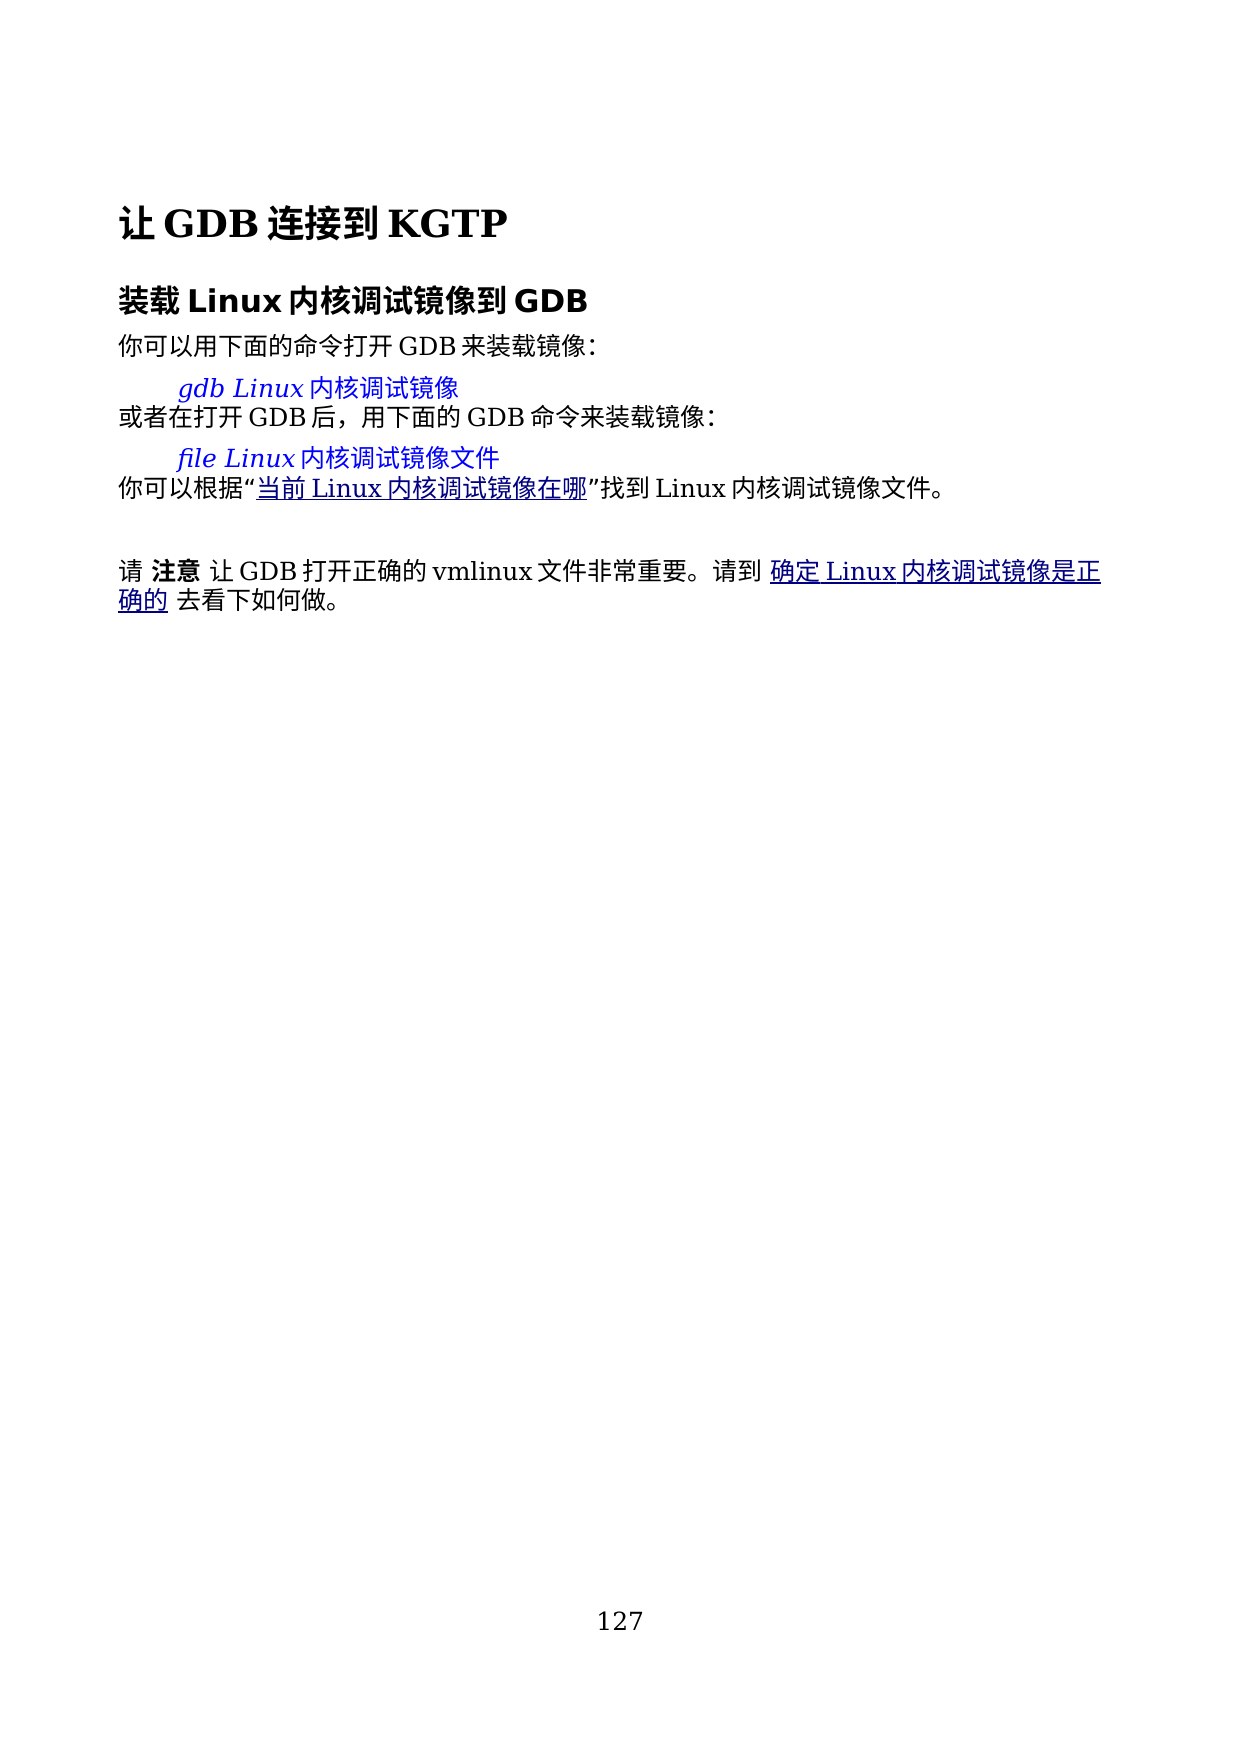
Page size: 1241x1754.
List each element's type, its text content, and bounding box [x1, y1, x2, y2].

subtitle 装载Linux内核调试镜像到GDB [118, 283, 1122, 320]
text 或者在打开GDB后，用下面的GDB命令来装载镜像： [118, 403, 1122, 432]
text file Linux内核调试镜像文件 [177, 445, 1063, 474]
text 你可以根据“当前Linux内核调试镜像在哪”找到Linux内核调试镜像文件。 [118, 474, 1122, 503]
text gdb Linux内核调试镜像 [177, 374, 1063, 403]
subtitle 让GDB连接到KGTP [118, 202, 1122, 246]
text 请 注意 让GDB打开正确的vmlinux文件非常重要。请到 确定Linux内核调试镜像是正确的 去看下如何做。 [118, 557, 1122, 616]
text 你可以用下面的命令打开GDB来装载镜像： [118, 332, 1122, 361]
